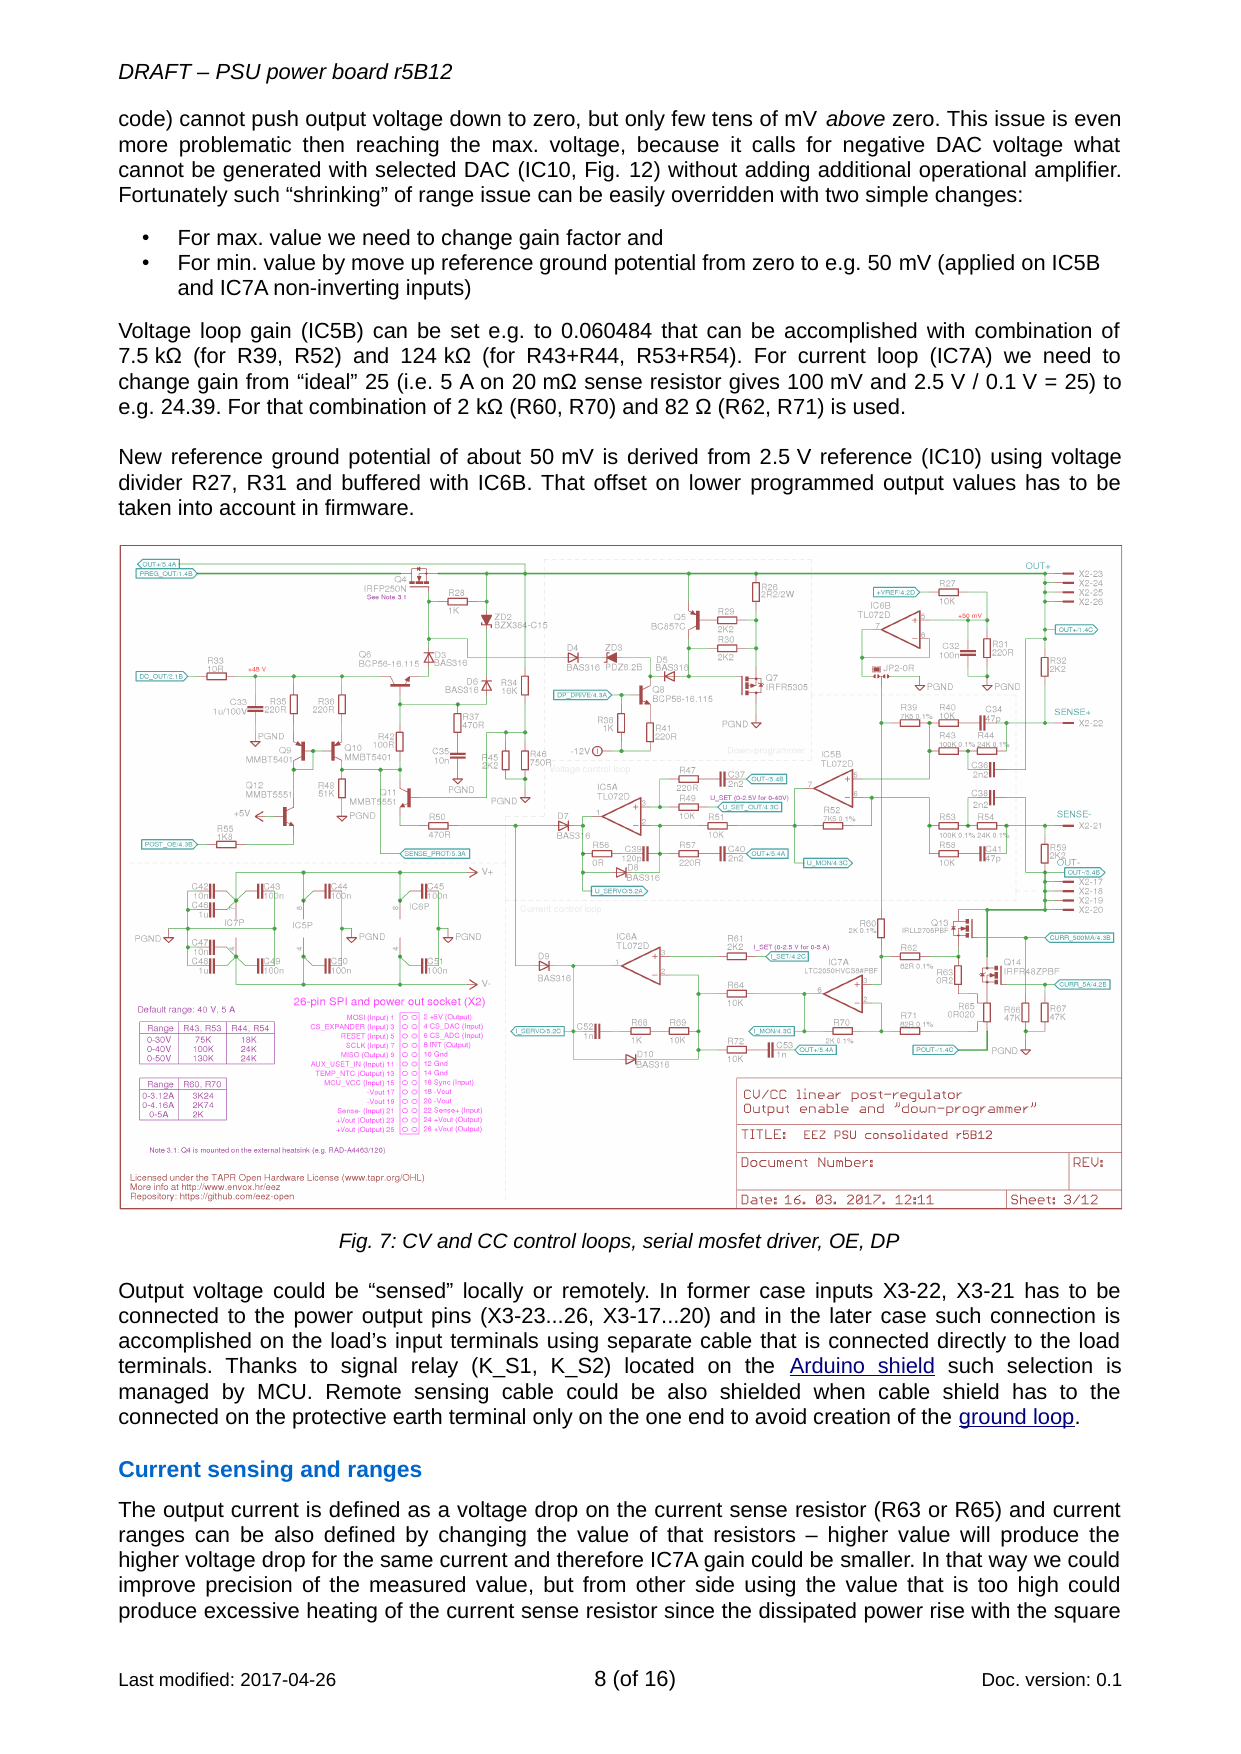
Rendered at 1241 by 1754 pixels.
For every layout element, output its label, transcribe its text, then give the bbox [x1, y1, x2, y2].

text New reference ground potential of about 50 mV is derived from 2.5 V reference (IC10) using voltage divider R27, R31 and buffered with IC6B. That offset on lower programmed output values has to be taken into account in firmware. [118, 444, 1122, 520]
text Output voltage could be “sensed” locally or remotely. In former case inputs X3-22, X3-21 has to be connected to the power output pins (X3-23...26, X3-17...20) and in the later case such connection is accomplished on the load’s input terminals using separate cable that is connected directly to the load terminals. Thanks to signal relay (K_S1, K_S2) located on the Arduino shield such selection is managed by MCU. Remote sensing cable could be also shielded when cable shield has to the connected on the protective earth terminal only on the one end to avoid creation of the ground loop. [118, 1278, 1122, 1429]
text The output current is defined as a voltage drop on the current sense resistor (R63 or R65) and current ranges can be also defined by changing the value of that resistors – higher value will produce the higher voltage drop for the same current and therefore IC7A gain could be smaller. In that way we could improve precision of the measured value, but from other side using the value that is too high could produce excessive heating of the current sense resistor since the dissipated power rise with the square [118, 1497, 1122, 1623]
text code) cannot push output voltage down to zero, but only few tens of mV above zero. This issue is even more problematic then reaching the max. voltage, because it calls for negative DAC voltage what cannot be generated with selected DAC (IC10, Fig. 12) without adding additional operational amplifier. Fortunately such “shrinking” of range issue can be easily overridden with two simple changes: [118, 106, 1122, 207]
text Voltage loop gain (IC5B) can be set e.g. to 0.060484 that can be accomplished with combination of 7.5 kΩ (for R39, R52) and 124 kΩ (for R43+R44, R53+R54). For current loop (IC7A) we need to change gain from “ideal” 25 (i.e. 5 A on 20 mΩ sense resistor gives 100 mV and 2.5 V / 0.1 V = 25) to e.g. 24.39. For that combination of 2 kΩ (R60, R70) and 82 Ω (R62, R71) is used. [118, 318, 1122, 419]
picture [118, 545, 1123, 1211]
subtitle Current sensing and ranges [118, 1456, 1122, 1482]
list For min. value by move up reference ground potential from zero to e.g. 50 mV (applied on IC5B and IC7A non-inverting inputs) [142, 250, 1110, 300]
list For max. value we need to change gain factor and [142, 225, 1110, 250]
text Fig. 7: CV and CC control loops, serial mosfet driver, OE, DP [118, 1211, 1122, 1253]
